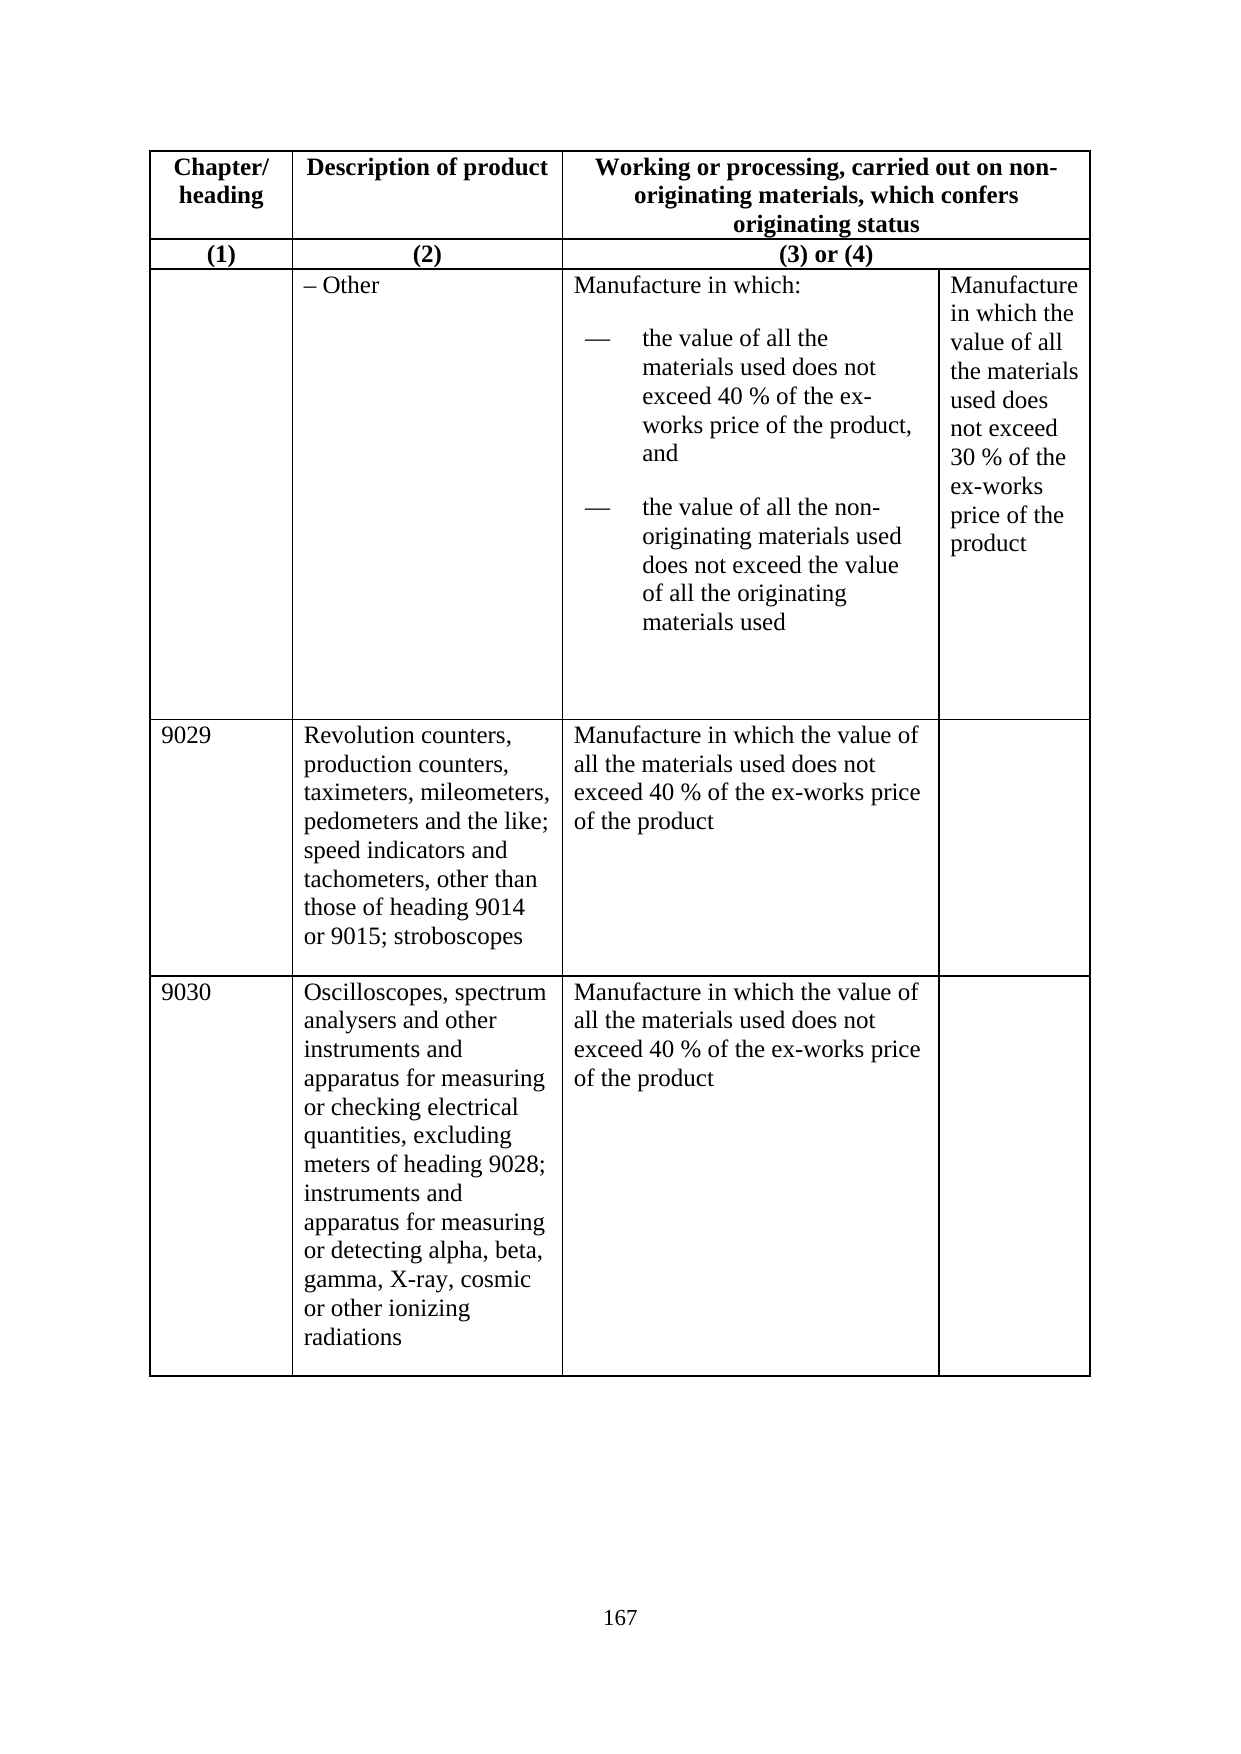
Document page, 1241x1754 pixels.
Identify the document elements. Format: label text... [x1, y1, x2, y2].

table_cell [940, 977, 1089, 1375]
table_cell Oscilloscopes, spectrum analysers and other instruments and apparatus for measuring or checking electrical quantities, excluding meters of heading 9028; instruments and apparatus for measuring or detecting alpha, beta, gamma, X-ray, cosmic or other ionizing radiations [293, 977, 562, 1375]
table_cell Manufacture in which the value of all the materials used does not exceed 30 % of the ex-works price of the product [940, 270, 1089, 718]
table_cell (3) or (4) [563, 240, 1089, 268]
table_cell Manufacture in which the value of all the materials used does not exceed 40 % of the ex-works price of the product [563, 977, 938, 1375]
table_cell (1) [151, 240, 292, 268]
table_cell Manufacture in which the value of all the materials used does not exceed 40 % of the ex-works price of the product [563, 720, 938, 975]
table_cell [940, 720, 1089, 975]
table_header Chapter/ heading [151, 152, 292, 238]
table_header Working or processing, carried out on non-originating materials, which confers originating status [563, 152, 1089, 238]
table_cell – Other [293, 270, 562, 718]
table_cell [151, 270, 292, 718]
table_cell Revolution counters, production counters, taximeters, mileometers, pedometers and the like; speed indicators and tachometers, other than those of heading 9014 or 9015; stroboscopes [293, 720, 562, 975]
table_header — [574, 324, 631, 492]
table_cell 9029 [151, 720, 292, 975]
table_cell the value of all the non-originating materials used does not exceed the value of all the originating materials used [631, 492, 928, 661]
table_cell 9030 [151, 977, 292, 1375]
table_cell — [574, 492, 631, 661]
table_cell Manufacture in which: [563, 270, 938, 718]
table_header the value of all the materials used does not exceed 40 % of the ex-works price of the product, and [631, 324, 928, 492]
table_header Description of product [293, 152, 562, 238]
table_cell (2) [293, 240, 562, 268]
